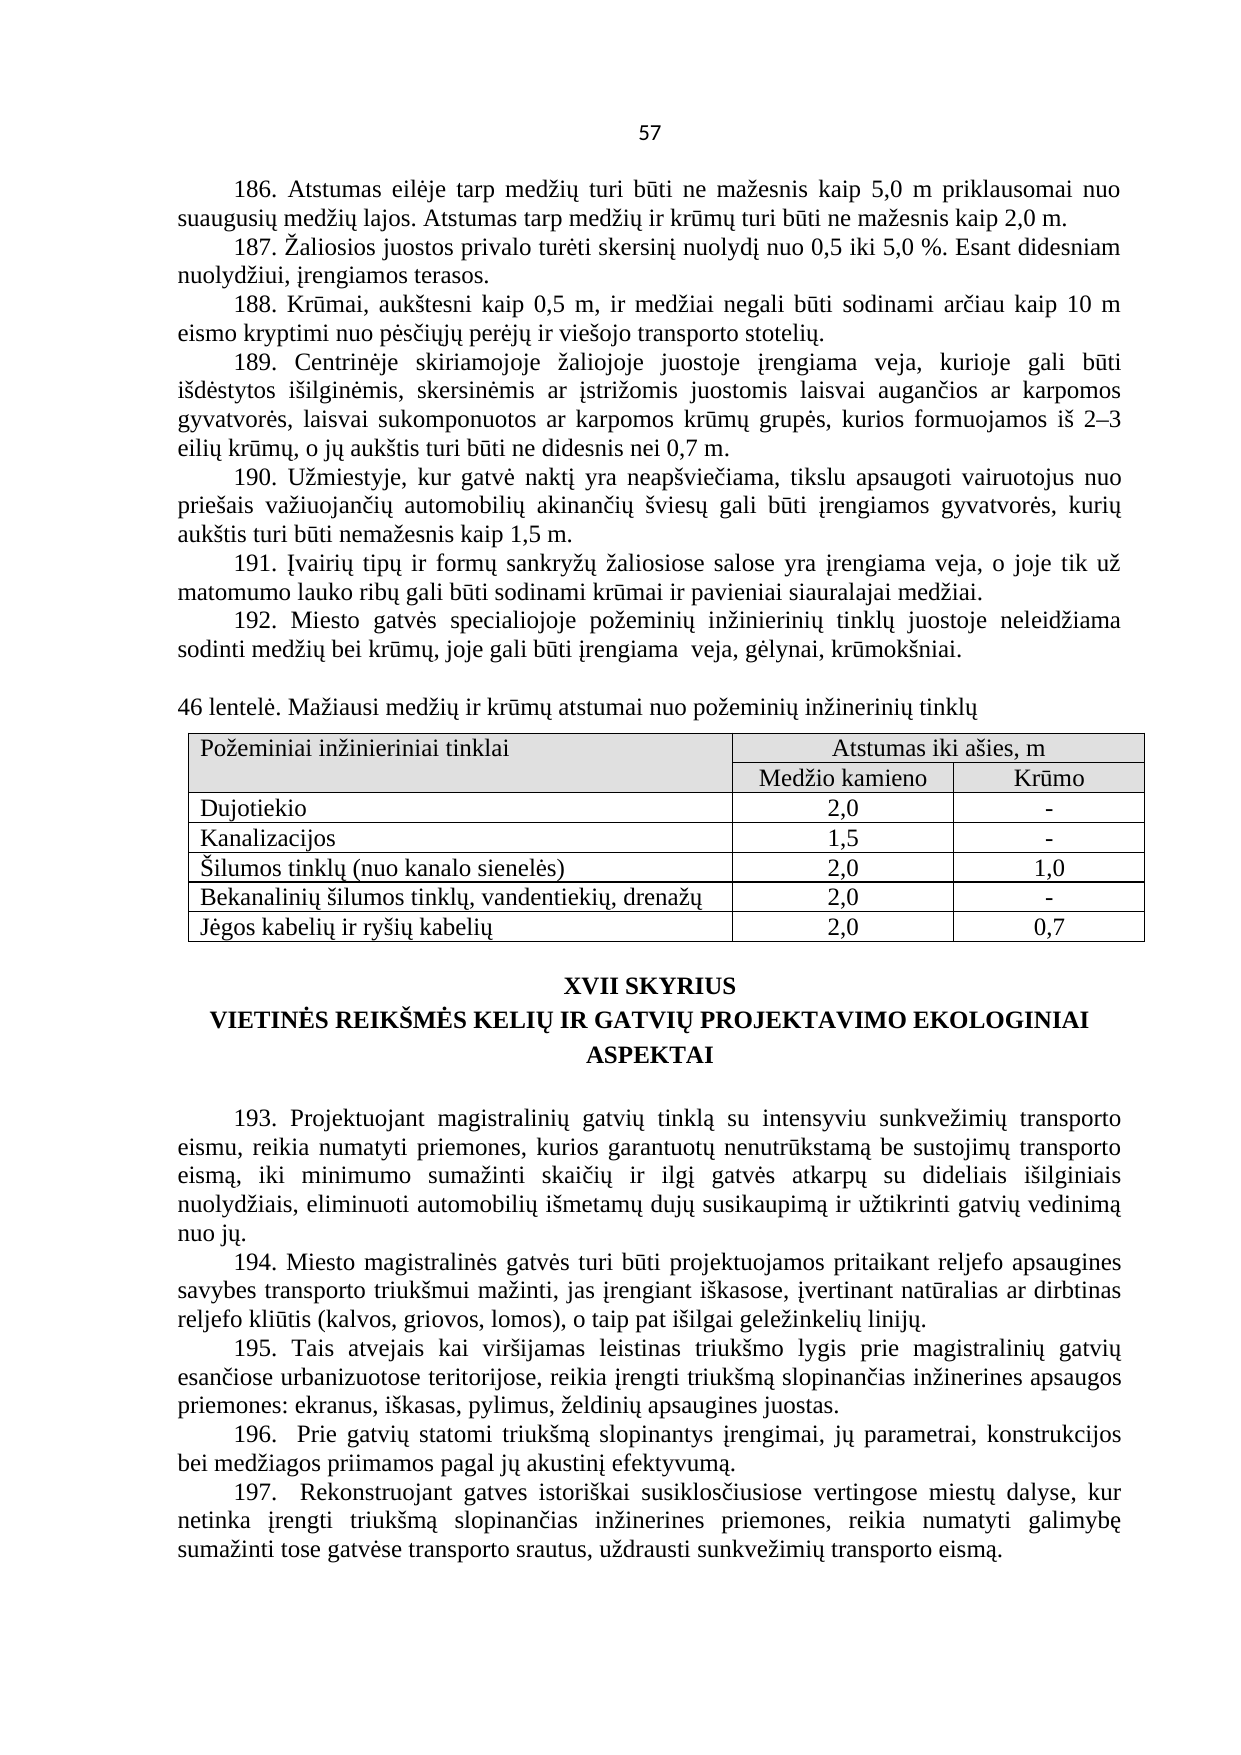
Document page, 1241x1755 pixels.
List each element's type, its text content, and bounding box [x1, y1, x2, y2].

text VIETINĖS REIKŠMĖS KELIŲ IR GATVIŲ PROJEKTAVIMO EKOLOGINIAI ASPEKTAI [177, 1005, 1122, 1068]
text 188. Krūmai, aukštesni kaip 0,5 m, ir medžiai negali būti sodinami arčiau kaip 10 m eismo kryptimi nuo pėsčiųjų perėjų ir viešojo transporto stotelių. [177, 289, 1122, 347]
table_cell Krūmo [954, 763, 1144, 792]
text XVII SKYRIUS [177, 971, 1122, 999]
text 192. Miesto gatvės specialiojoje požeminių inžinierinių tinklų juostoje neleidžiama sodinti medžių bei krūmų, joje gali būti įrengiama veja, gėlynai, krūmokšniai. [177, 605, 1122, 663]
text 194. Miesto magistralinės gatvės turi būti projektuojamos pritaikant reljefo apsaugines savybes transporto triukšmui mažinti, jas įrengiant iškasose, įvertinant natūralias ar dirbtinas reljefo kliūtis (kalvos, griovos, lomos), o taip pat išilgai geležinkelių linijų. [177, 1247, 1122, 1333]
table_cell Bekanalinių šilumos tinklų, vandentiekių, drenažų [189, 883, 732, 911]
text 195. Tais atvejais kai viršijamas leistinas triukšmo lygis prie magistralinių gatvių esančiose urbanizuotose teritorijose, reikia įrengti triukšmą slopinančias inžinerines apsaugos priemones: ekranus, iškasas, pylimus, želdinių apsaugines juostas. [177, 1333, 1122, 1419]
table_cell 0,7 [954, 912, 1144, 941]
table_cell Dujotiekio [189, 793, 732, 822]
table_cell Šilumos tinklų (nuo kanalo sienelės) [189, 853, 732, 881]
table_cell Kanalizacijos [189, 823, 732, 852]
text 46 lentelė. Mažiausi medžių ir krūmų atstumai nuo požeminių inžinerinių tinklų [177, 692, 1122, 720]
table_cell - [954, 793, 1144, 822]
table_cell 2,0 [733, 912, 953, 941]
text 187. Žaliosios juostos privalo turėti skersinį nuolydį nuo 0,5 iki 5,0 %. Esant didesniam nuolydžiui, įrengiamos terasos. [177, 232, 1122, 289]
text 196. Prie gatvių statomi triukšmą slopinantys įrengimai, jų parametrai, konstrukcijos bei medžiagos priimamos pagal jų akustinį efektyvumą. [177, 1419, 1122, 1477]
table_cell - [954, 883, 1144, 911]
table_cell - [954, 823, 1144, 852]
table_cell 2,0 [733, 883, 953, 911]
table_cell 1,5 [733, 823, 953, 852]
text 193. Projektuojant magistralinių gatvių tinklą su intensyviu sunkvežimių transporto eismu, reikia numatyti priemones, kurios garantuotų nenutrūkstamą be sustojimų transporto eismą, iki minimumo sumažinti skaičių ir ilgį gatvės atkarpų su dideliais išilginiais nuolydžiais, eliminuoti automobilių išmetamų dujų susikaupimą ir užtikrinti gatvių vedinimą nuo jų. [177, 1103, 1122, 1247]
text 190. Užmiestyje, kur gatvė naktį yra neapšviečiama, tikslu apsaugoti vairuotojus nuo priešais važiuojančių automobilių akinančių šviesų gali būti įrengiamos gyvatvorės, kurių aukštis turi būti nemažesnis kaip 1,5 m. [177, 462, 1122, 548]
text 186. Atstumas eilėje tarp medžių turi būti ne mažesnis kaip 5,0 m priklausomai nuo suaugusių medžių lajos. Atstumas tarp medžių ir krūmų turi būti ne mažesnis kaip 2,0 m. [177, 174, 1122, 232]
table_cell 2,0 [733, 793, 953, 822]
table_cell Jėgos kabelių ir ryšių kabelių [189, 912, 732, 941]
text 191. Įvairių tipų ir formų sankryžų žaliosiose salose yra įrengiama veja, o joje tik už matomumo lauko ribų gali būti sodinami krūmai ir pavieniai siauralajai medžiai. [177, 548, 1122, 605]
table_header Atstumas iki ašies, m [733, 734, 1144, 762]
table_cell 2,0 [733, 853, 953, 881]
table_cell 1,0 [954, 853, 1144, 881]
table_header Požeminiai inžinieriniai tinklai [189, 734, 732, 792]
text 189. Centrinėje skiriamojoje žaliojoje juostoje įrengiama veja, kurioje gali būti išdėstytos išilginėmis, skersinėmis ar įstrižomis juostomis laisvai augančios ar karpomos gyvatvorės, laisvai sukomponuotos ar karpomos krūmų grupės, kurios formuojamos iš 2–3 eilių krūmų, o jų aukštis turi būti ne didesnis nei 0,7 m. [177, 347, 1122, 462]
table_cell Medžio kamieno [733, 763, 953, 792]
text 197. Rekonstruojant gatves istoriškai susiklosčiusiose vertingose miestų dalyse, kur netinka įrengti triukšmą slopinančias inžinerines priemones, reikia numatyti galimybę sumažinti tose gatvėse transporto srautus, uždrausti sunkvežimių transporto eismą. [177, 1477, 1122, 1563]
